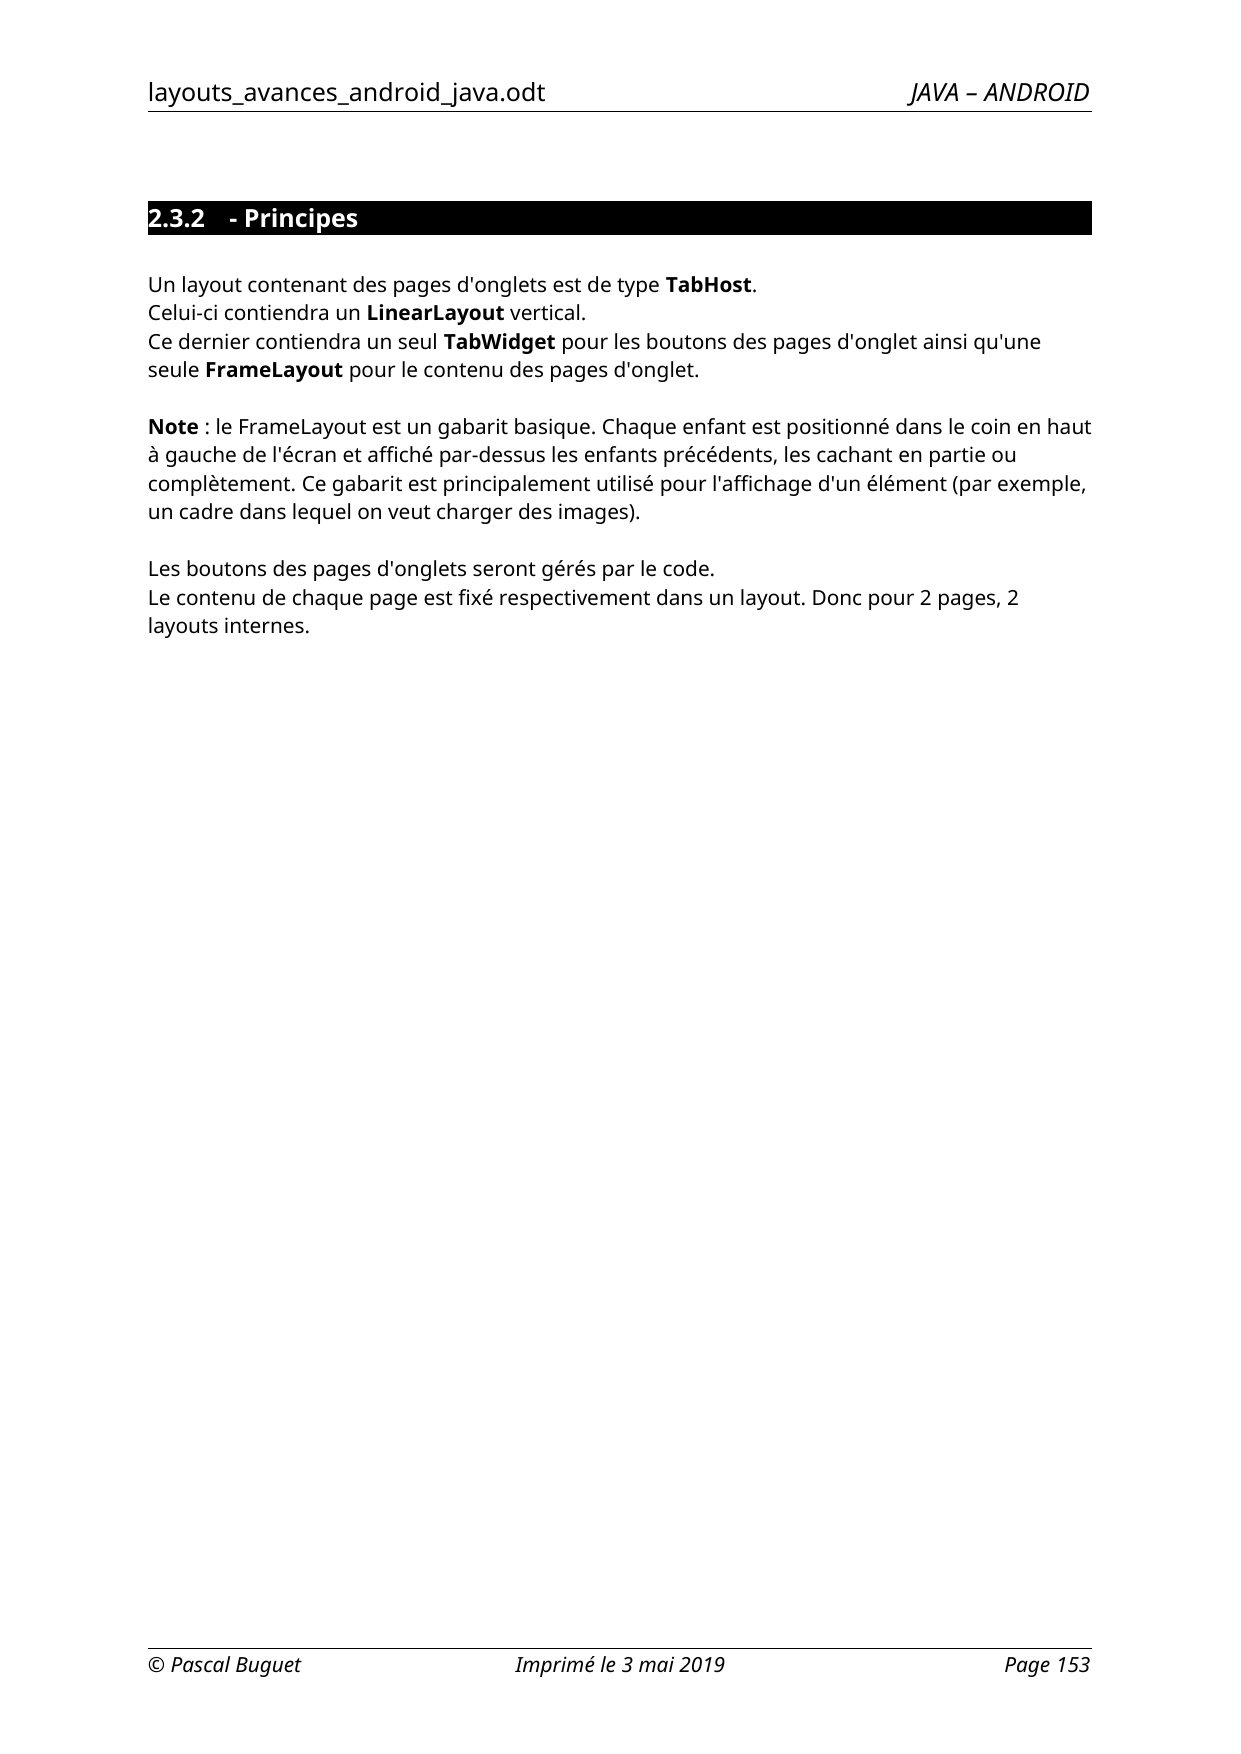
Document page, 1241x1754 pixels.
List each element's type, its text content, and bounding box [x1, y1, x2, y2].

subtitle - Principes [148, 201, 1092, 235]
text Ce dernier contiendra un seul TabWidget pour les boutons des pages d'onglet ainsi qu'une seule FrameLayout pour le contenu des pages d'onglet. [148, 327, 1092, 384]
text Un layout contenant des pages d'onglets est de type TabHost. [148, 270, 1092, 298]
text Note : le FrameLayout est un gabarit basique. Chaque enfant est positionné dans le coin en haut à gauche de l'écran et affiché par-dessus les enfants précédents, les cachant en partie ou complètement. Ce gabarit est principalement utilisé pour l'affichage d'un élément (par exemple, un cadre dans lequel on veut charger des images). [148, 412, 1092, 526]
text Les boutons des pages d'onglets seront gérés par le code. [148, 554, 1092, 583]
text Celui-ci contiendra un LinearLayout vertical. [148, 298, 1092, 327]
text Le contenu de chaque page est fixé respectivement dans un layout. Donc pour 2 pages, 2 layouts internes. [148, 583, 1092, 639]
